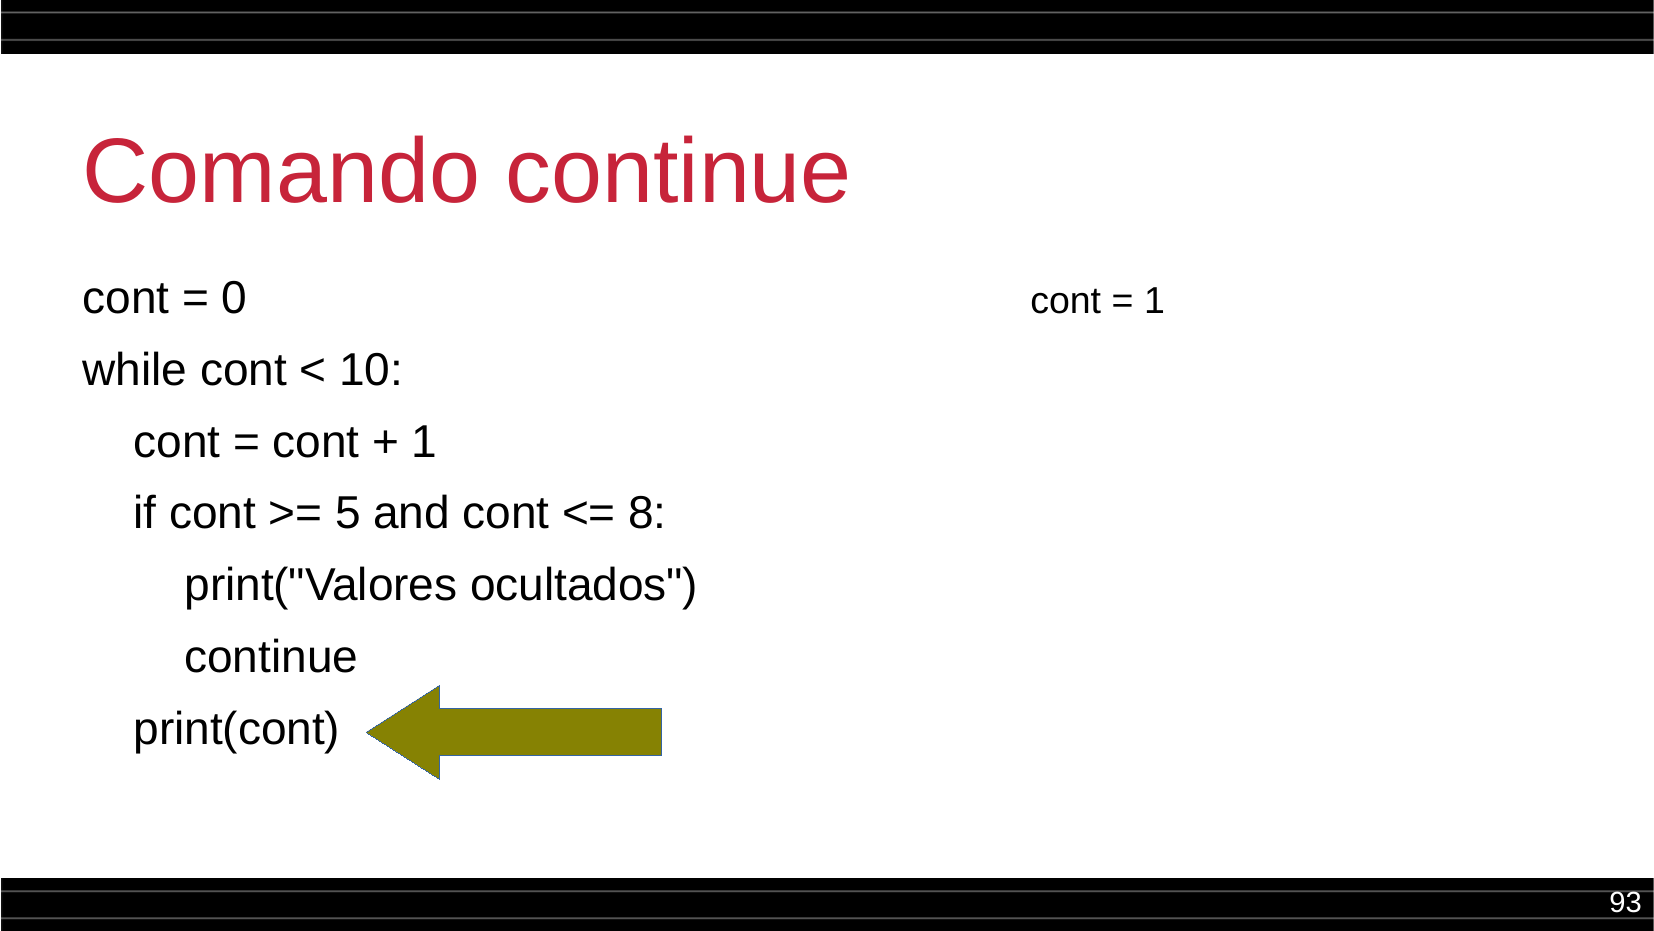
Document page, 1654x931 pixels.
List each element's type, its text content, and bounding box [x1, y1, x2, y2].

text_box [366, 685, 662, 780]
title Comando continue [82, 92, 1571, 249]
picture [1, 0, 1654, 54]
list cont = 0 while cont < 10: cont = cont + 1 if cont >= 5 and cont <= 8: print("Valores ocultados") continue print(cont) [82, 271, 1571, 758]
text_box cont = 1 [1015, 271, 1229, 329]
picture [1, 878, 1654, 931]
